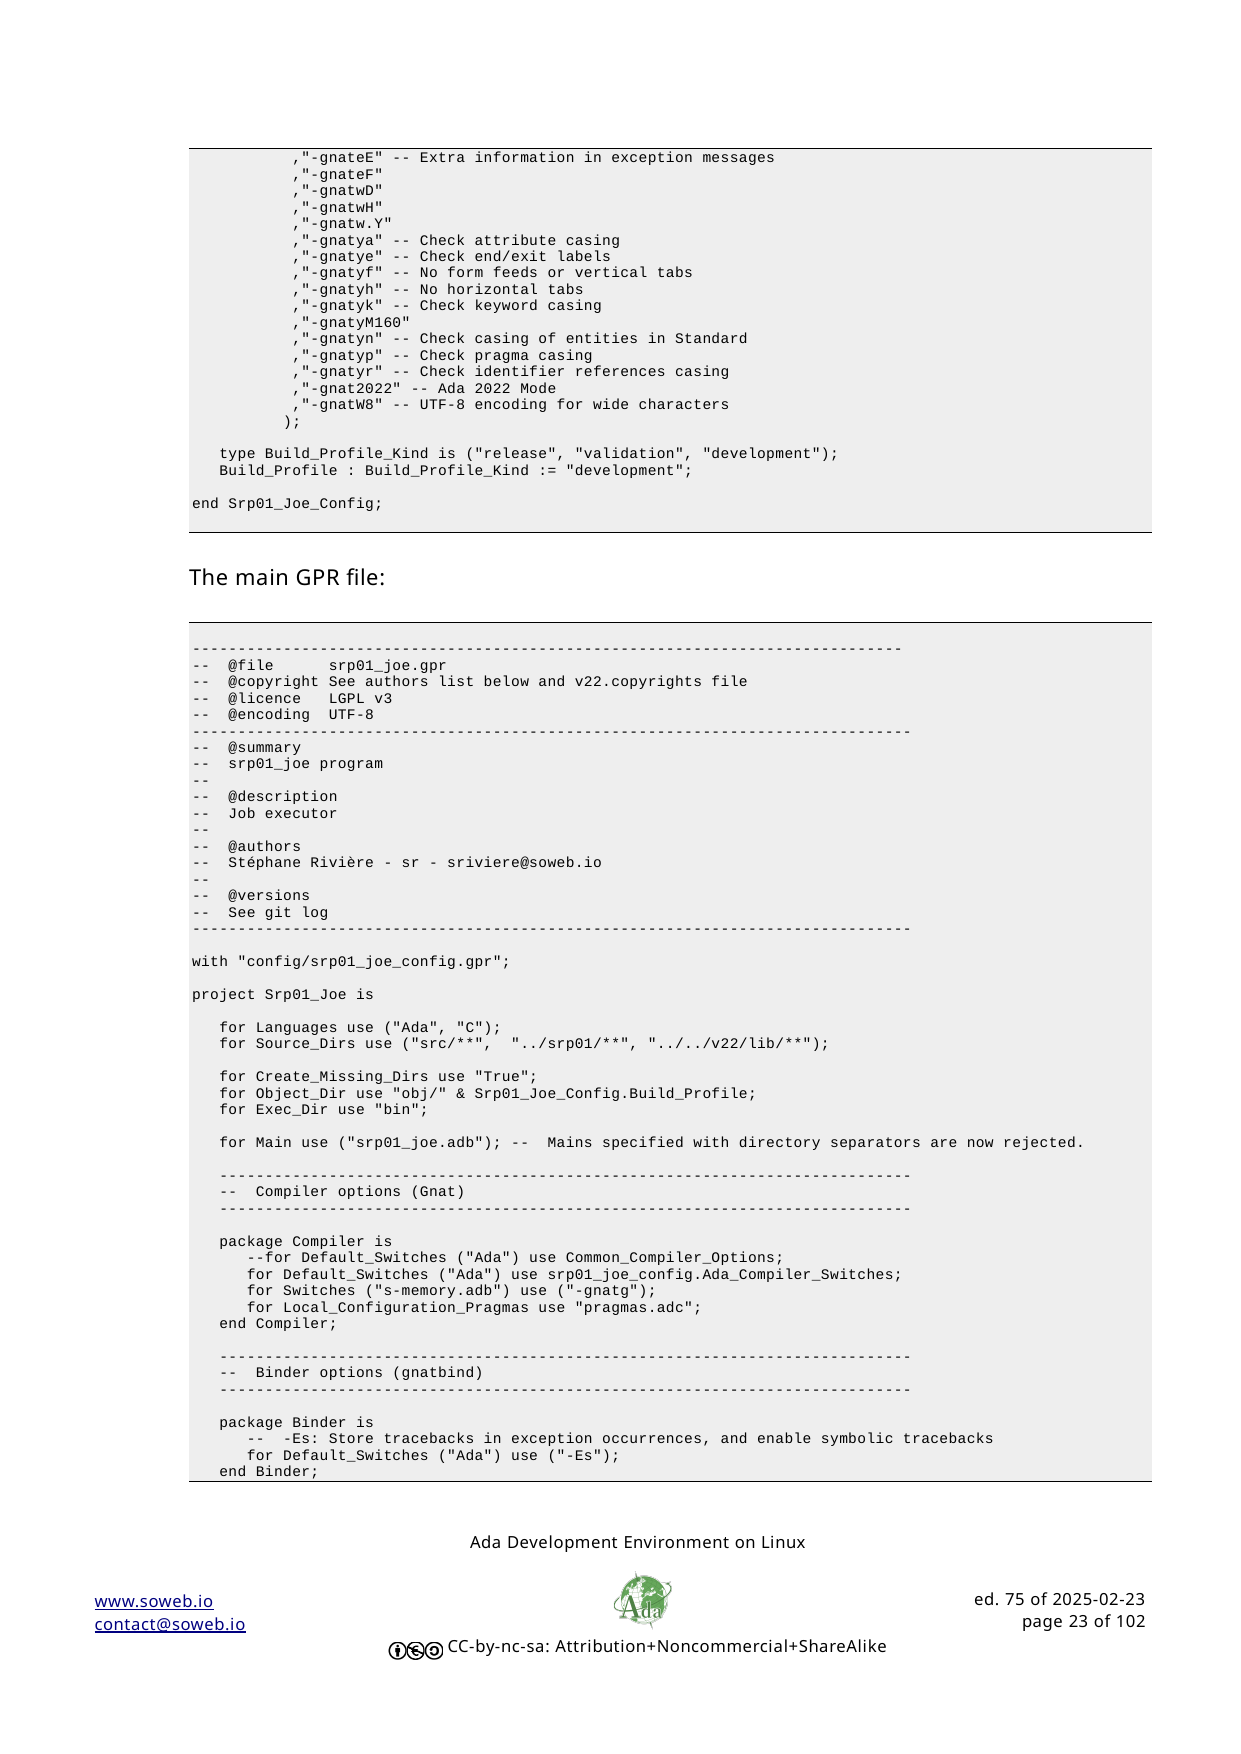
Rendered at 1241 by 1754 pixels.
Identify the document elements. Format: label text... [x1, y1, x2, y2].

list project Srp01_Joe is [189, 984, 1152, 1001]
list ,"-gnatyp" -- Check pragma casing [189, 345, 1152, 362]
list -- -Es: Store tracebacks in exception occurrences, and enable symbolic tracebacks [189, 1429, 1152, 1445]
list ,"-gnatW8" -- UTF-8 encoding for wide characters [189, 394, 1152, 411]
list ,"-gnatw.Y" [189, 213, 1152, 230]
list -- @authors [189, 836, 1152, 853]
list Build_Profile : Build_Profile_Kind := "development"; [189, 460, 1152, 477]
list with "config/srp01_joe_config.gpr"; [189, 951, 1152, 968]
list ,"-gnatwD" [189, 181, 1152, 197]
list -- Stéphane Rivière - sr - sriviere@soweb.io [189, 853, 1152, 869]
list -- @summary [189, 737, 1152, 754]
list -- Job executor [189, 803, 1152, 820]
list for Local_Configuration_Pragmas use "pragmas.adc"; [189, 1297, 1152, 1313]
list -- @copyright See authors list below and v22.copyrights file [189, 672, 1152, 688]
list -- @versions [189, 886, 1152, 902]
list ------------------------------------------------------------------------------- [189, 721, 1152, 737]
list for Main use ("srp01_joe.adb"); -- Mains specified with directory separators are now rejected. [189, 1132, 1152, 1149]
list -- See git log [189, 902, 1152, 918]
list -- [189, 770, 1152, 787]
list for Source_Dirs use ("src/**", "../srp01/**", "../../v22/lib/**"); [189, 1034, 1152, 1050]
list for Languages use ("Ada", "C"); [189, 1017, 1152, 1034]
list -- @encoding UTF-8 [189, 704, 1152, 721]
list ------------------------------------------------------------------------------- [189, 918, 1152, 935]
list -- @file srp01_joe.gpr [189, 655, 1152, 672]
list --for Default_Switches ("Ada") use Common_Compiler_Options; [189, 1248, 1152, 1264]
list -- srp01_joe program [189, 754, 1152, 770]
list ,"-gnatyk" -- Check keyword casing [189, 296, 1152, 312]
list -- @licence LGPL v3 [189, 688, 1152, 704]
list ------------------------------------------------------------------------------ [189, 623, 1152, 655]
list for Switches ("s-memory.adb") use ("-gnatg"); [189, 1281, 1152, 1297]
list package Binder is [189, 1412, 1152, 1429]
text The main GPR file: [189, 562, 1152, 592]
list for Exec_Dir use "bin"; [189, 1099, 1152, 1116]
list ,"-gnateF" [189, 164, 1152, 181]
list ---------------------------------------------------------------------------- [189, 1379, 1152, 1396]
list ,"-gnatye" -- Check end/exit labels [189, 246, 1152, 263]
list -- @description [189, 787, 1152, 803]
list package Compiler is [189, 1231, 1152, 1248]
list ,"-gnateE" -- Extra information in exception messages [189, 149, 1152, 164]
list for Create_Missing_Dirs use "True"; [189, 1067, 1152, 1083]
list end Binder; [189, 1462, 1152, 1481]
list ,"-gnatwH" [189, 197, 1152, 213]
list ---------------------------------------------------------------------------- [189, 1198, 1152, 1215]
list ,"-gnatya" -- Check attribute casing [189, 230, 1152, 246]
picture [613, 1571, 672, 1630]
list for Default_Switches ("Ada") use srp01_joe_config.Ada_Compiler_Switches; [189, 1264, 1152, 1281]
list end Compiler; [189, 1313, 1152, 1330]
list -- Compiler options (Gnat) [189, 1182, 1152, 1198]
list ); [189, 411, 1152, 427]
list ---------------------------------------------------------------------------- [189, 1346, 1152, 1363]
list type Build_Profile_Kind is ("release", "validation", "development"); [189, 444, 1152, 460]
list for Default_Switches ("Ada") use ("-Es"); [189, 1445, 1152, 1462]
list ,"-gnatyn" -- Check casing of entities in Standard [189, 329, 1152, 345]
picture [388, 1642, 443, 1660]
list ,"-gnatyr" -- Check identifier references casing [189, 362, 1152, 378]
list ---------------------------------------------------------------------------- [189, 1165, 1152, 1182]
list end Srp01_Joe_Config; [189, 493, 1152, 532]
list for Object_Dir use "obj/" & Srp01_Joe_Config.Build_Profile; [189, 1083, 1152, 1099]
list -- [189, 820, 1152, 836]
list ,"-gnatyM160" [189, 312, 1152, 329]
list -- Binder options (gnatbind) [189, 1363, 1152, 1379]
list ,"-gnatyf" -- No form feeds or vertical tabs [189, 263, 1152, 279]
list ,"-gnat2022" -- Ada 2022 Mode [189, 378, 1152, 394]
list ,"-gnatyh" -- No horizontal tabs [189, 279, 1152, 296]
list -- [189, 869, 1152, 886]
